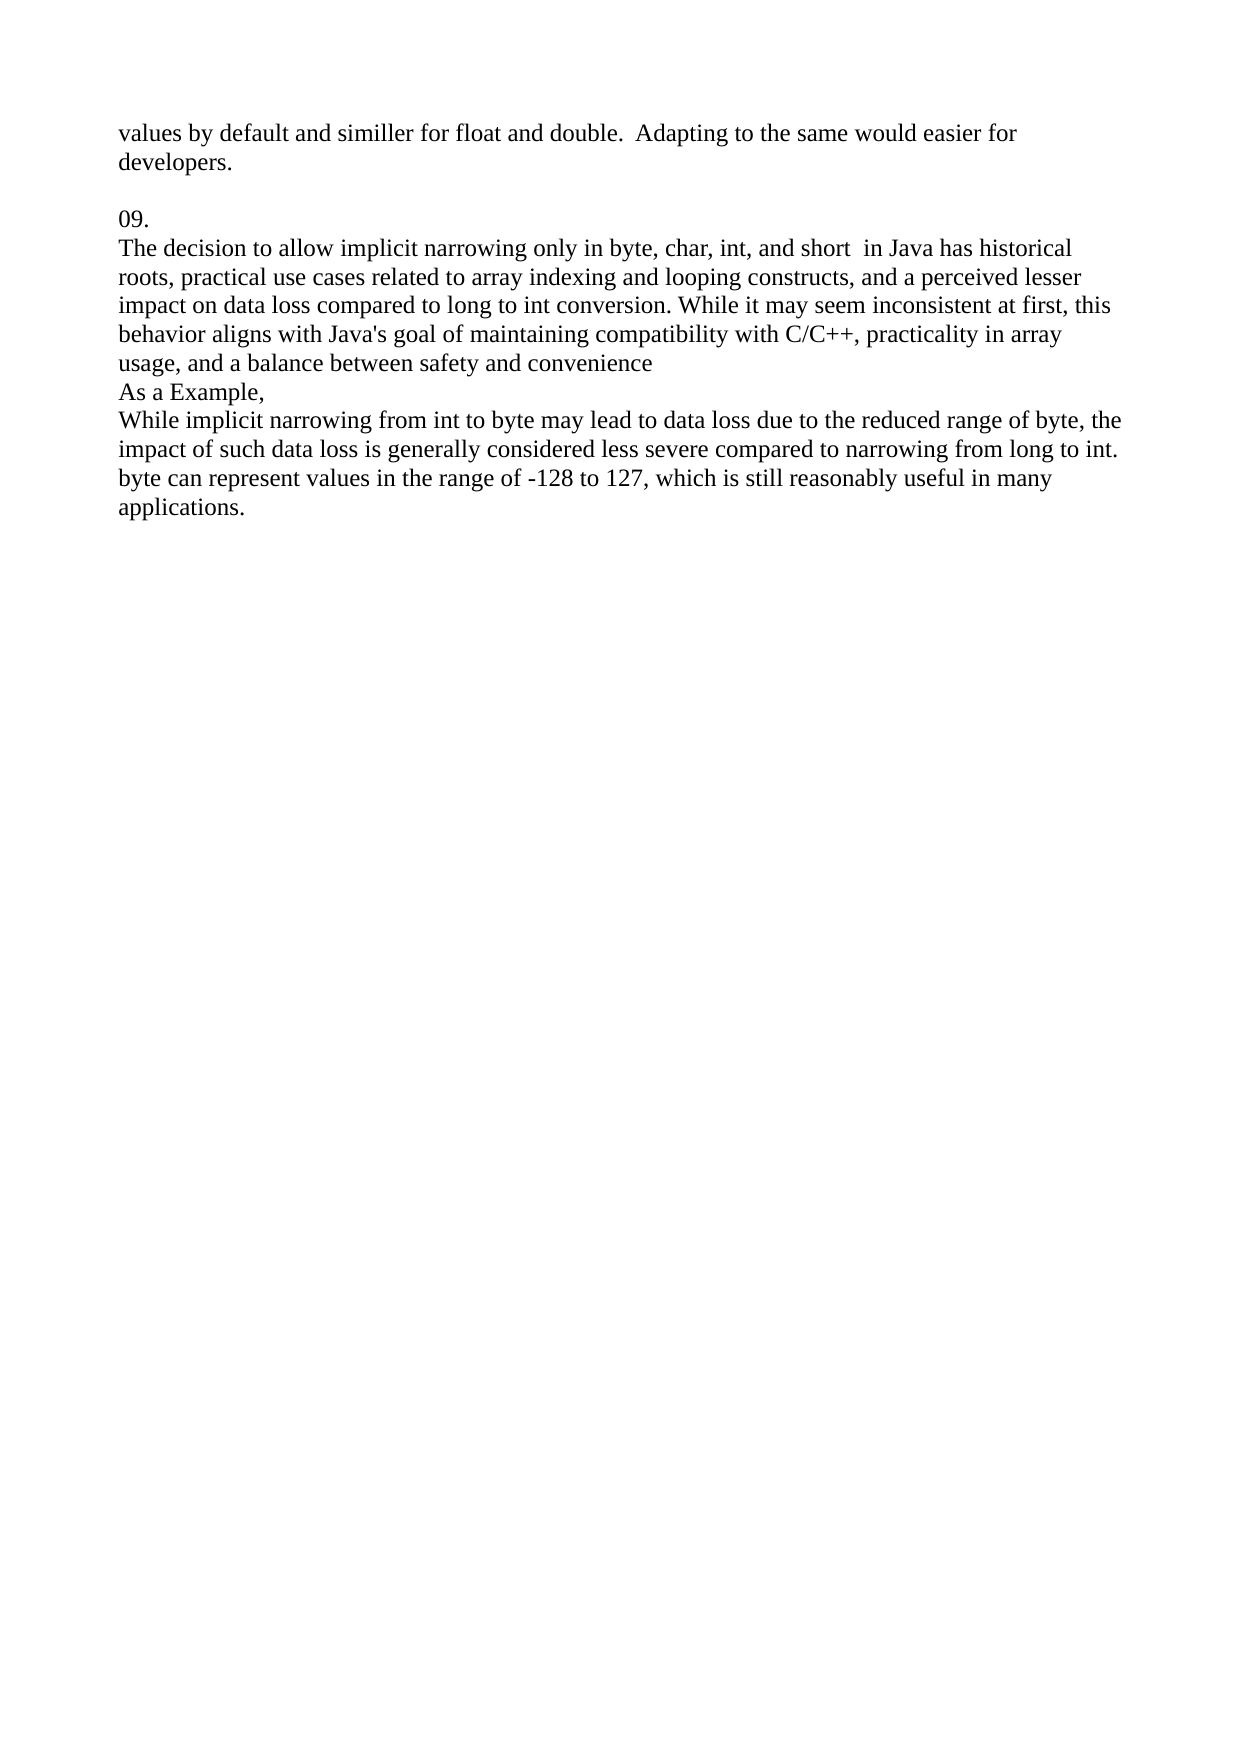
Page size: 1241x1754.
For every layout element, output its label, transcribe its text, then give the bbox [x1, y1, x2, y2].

text The decision to allow implicit narrowing only in byte, char, int, and short in Java has historical roots, practical use cases related to array indexing and looping constructs, and a perceived lesser impact on data loss compared to long to int conversion. While it may seem inconsistent at first, this behavior aligns with Java's goal of maintaining compatibility with C/C++, practicality in array usage, and a balance between safety and convenience [118, 233, 1122, 377]
text While implicit narrowing from int to byte may lead to data loss due to the reduced range of byte, the impact of such data loss is generally considered less severe compared to narrowing from long to int. byte can represent values in the range of -128 to 127, which is still reasonably useful in many applications. [118, 406, 1122, 521]
text As a Example, [118, 377, 1122, 406]
text values by default and similler for float and double. Adapting to the same would easier for developers. [118, 118, 1122, 176]
text 09. [118, 204, 1122, 233]
